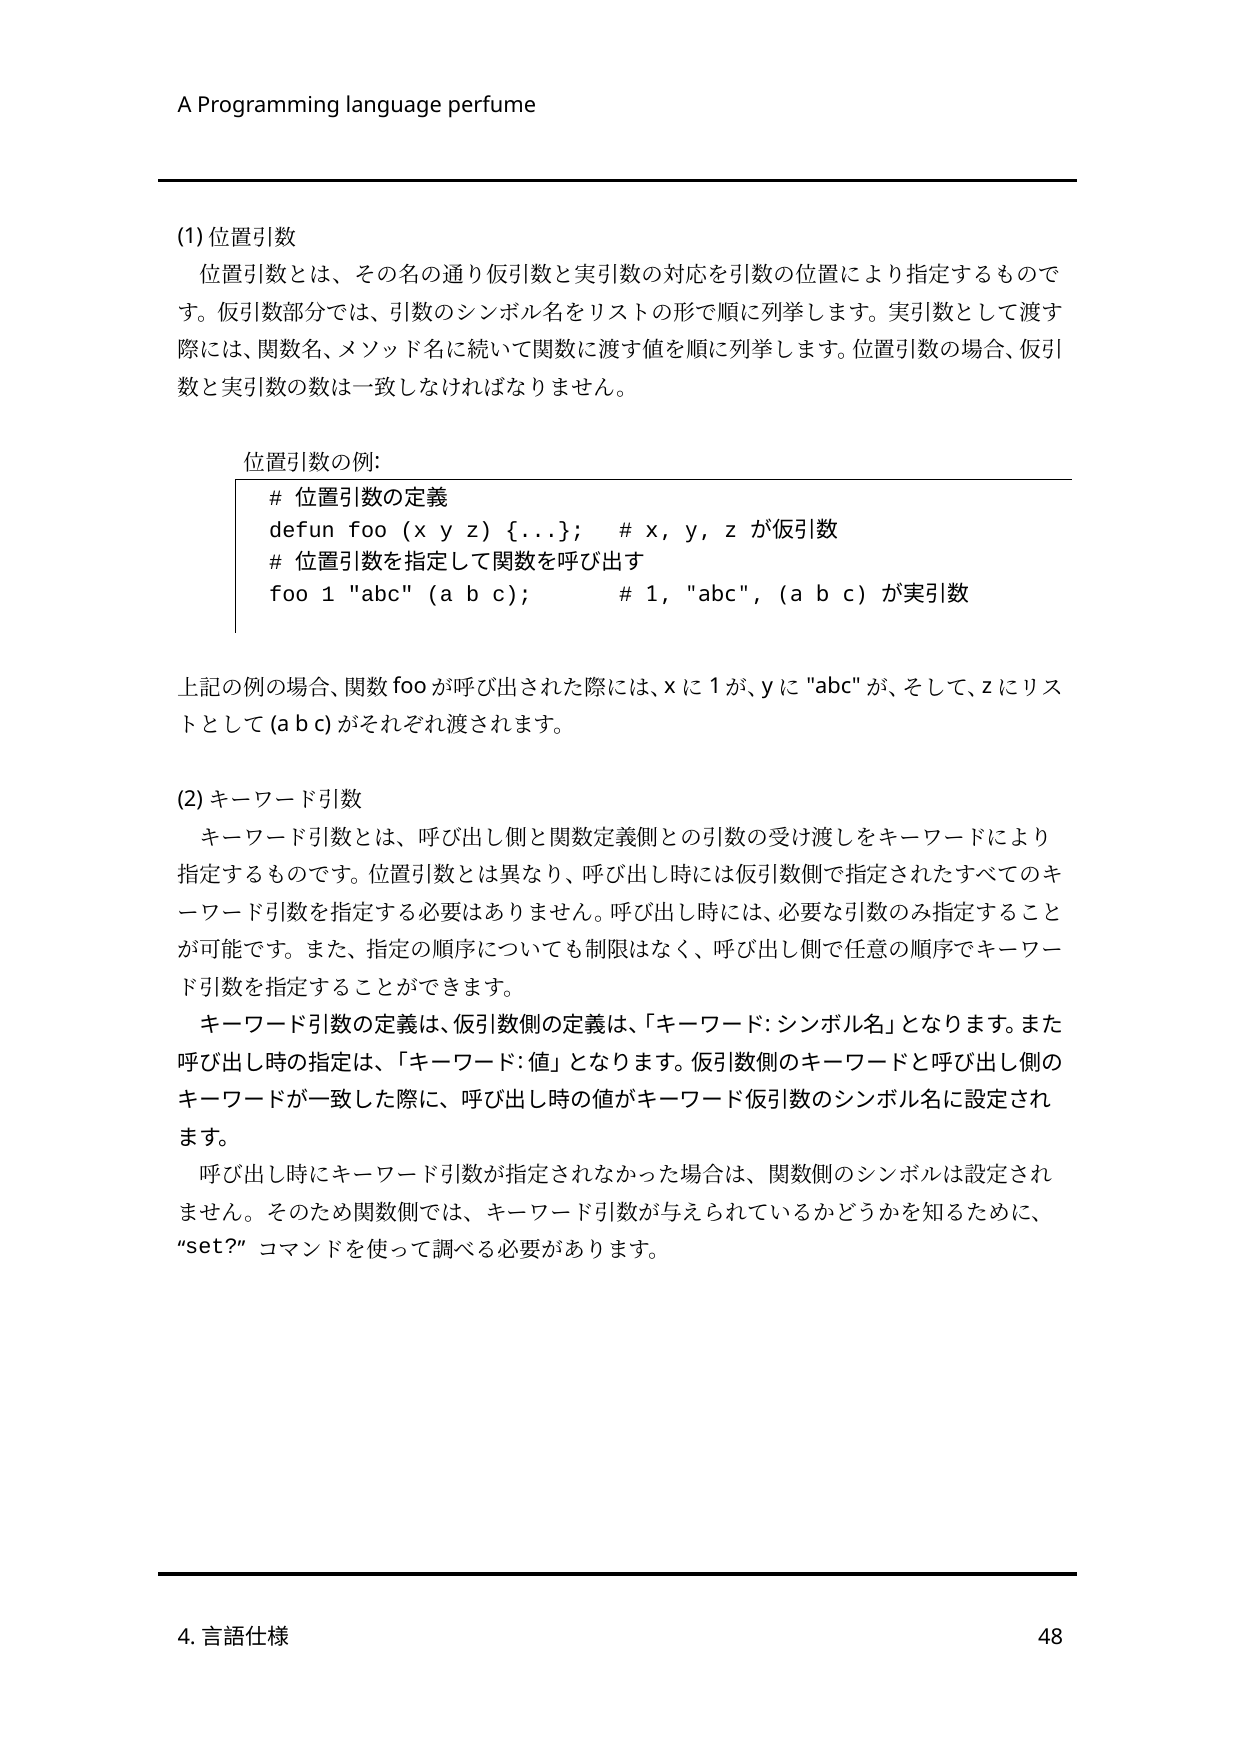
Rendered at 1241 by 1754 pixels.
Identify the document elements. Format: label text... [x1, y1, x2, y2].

text (2) キーワード引数 [177, 779, 1063, 817]
text 位置引数とは、その名の通り仮引数と実引数の対応を引数の位置により指定するものです。仮引数部分では、引数のシンボル名をリストの形で順に列挙します。実引数として渡す際には、関数名、メソッド名に続いて関数に渡す値を順に列挙します。位置引数の場合、仮引数と実引数の数は一致しなければなりません。 [177, 254, 1063, 404]
text 呼び出し時にキーワード引数が指定されなかった場合は、関数側のシンボルは設定されません。そのため関数側では、キーワード引数が与えられているかどうかを知るために、 [177, 1154, 1063, 1229]
text 上記の例の場合、関数fooが呼び出された際には、x に 1が、y に "abc" が、そして、z にリストとして (a b c) がそれぞれ渡されます。 [177, 667, 1063, 742]
text 位置引数の例: [243, 442, 1063, 479]
text (1) 位置引数 [177, 217, 1063, 254]
text キーワード引数とは、呼び出し側と関数定義側との引数の受け渡しをキーワードにより指定するものです。位置引数とは異なり、呼び出し時には仮引数側で指定されたすべてのキーワード引数を指定する必要はありません。呼び出し時には、必要な引数のみ指定することが可能です。また、指定の順序についても制限はなく、呼び出し側で任意の順序でキーワード引数を指定することができます。 [177, 817, 1063, 1004]
table_header # 位置引数の定義 defun foo (x y z) {...}; # x, y, z が仮引数 # 位置引数を指定して関数を呼び出す foo 1 "abc" (a b c); # 1, "abc", (a b c) が実引数 [236, 480, 1072, 633]
text キーワード引数の定義は、仮引数側の定義は、「キーワード: シンボル名」となります。また呼び出し時の指定は、「キーワード: 値」となります。仮引数側のキーワードと呼び出し側のキーワードが一致した際に、呼び出し時の値がキーワード仮引数のシンボル名に設定されます。 [177, 1004, 1063, 1154]
text “set?” コマンドを使って調べる必要があります。 [177, 1229, 1063, 1267]
